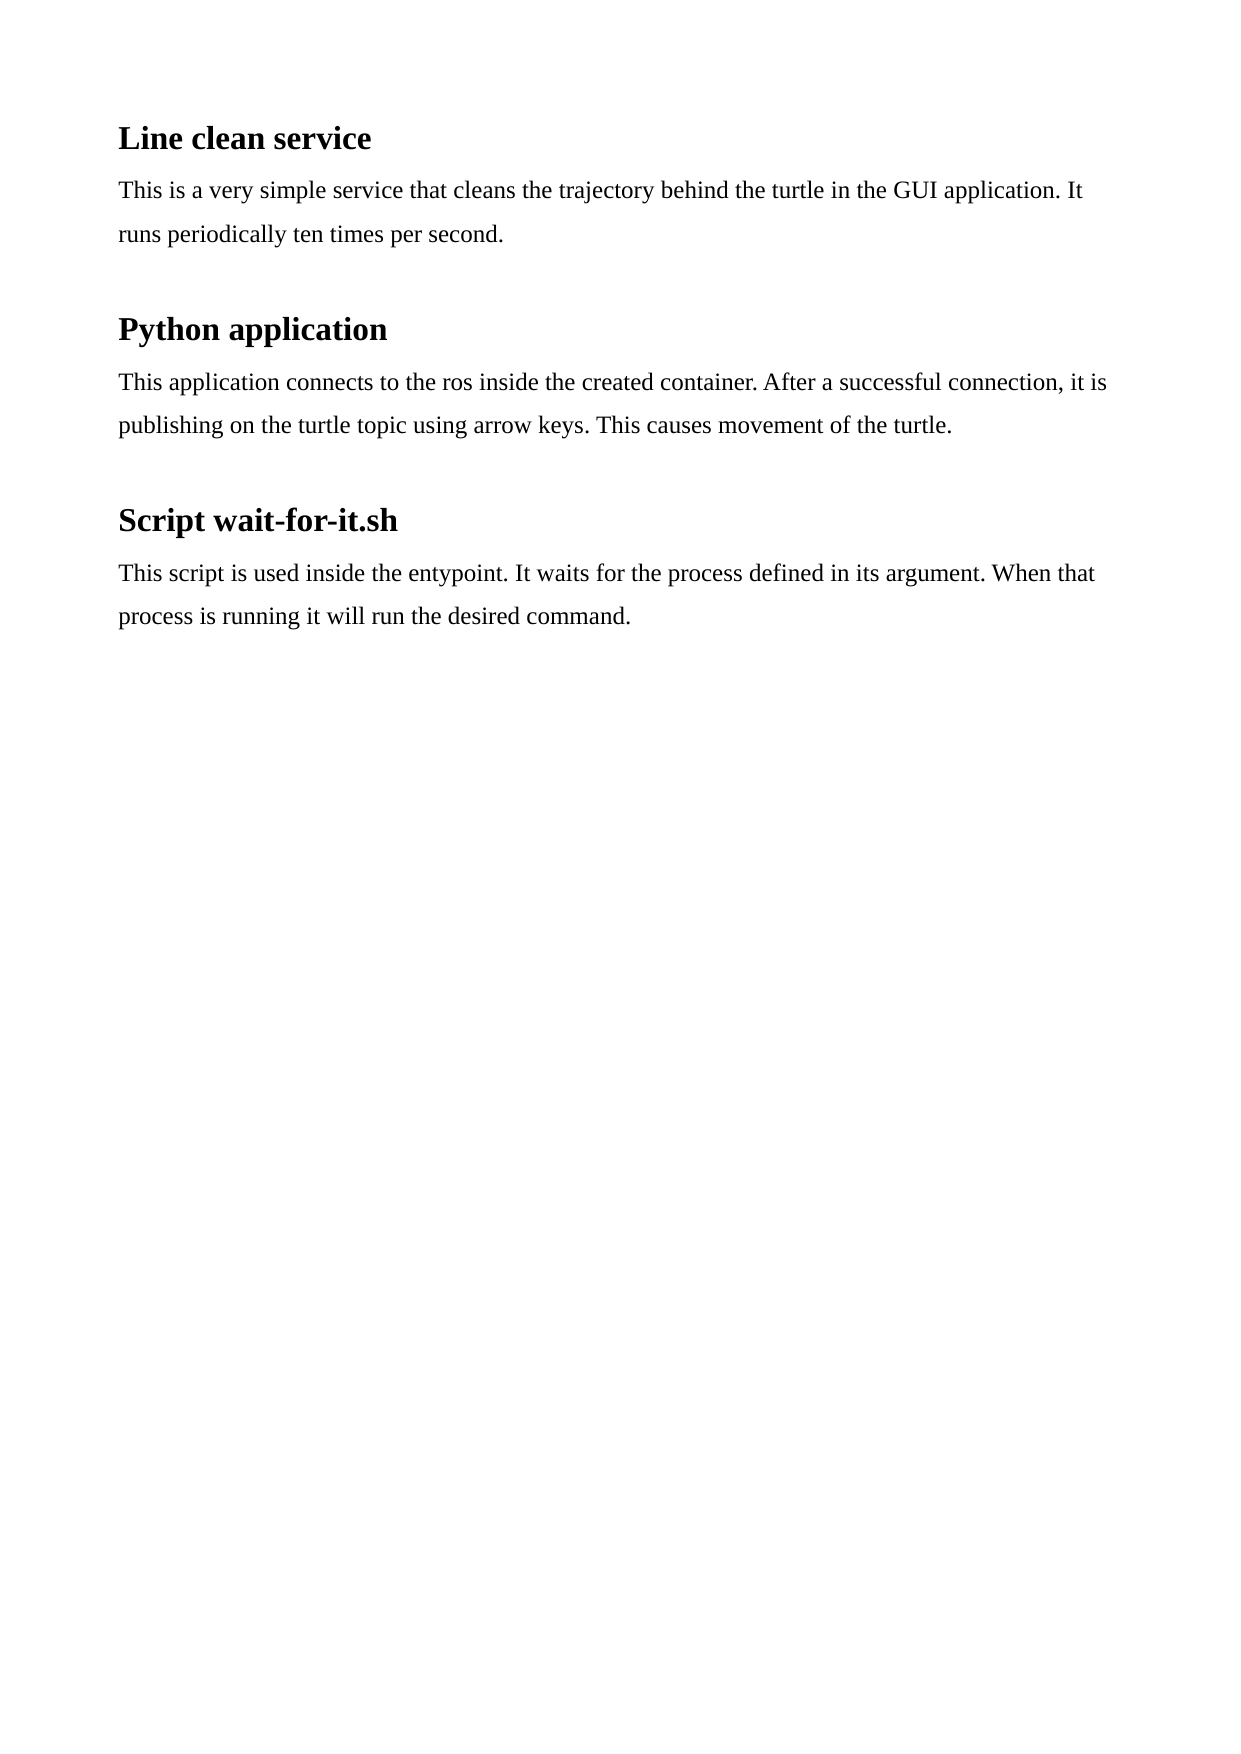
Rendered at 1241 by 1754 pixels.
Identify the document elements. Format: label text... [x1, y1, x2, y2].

text This is a very simple service that cleans the trajectory behind the turtle in the GUI application. It runs periodically ten times per second. [118, 176, 1122, 247]
subtitle Script wait-for-it.sh [118, 500, 1122, 538]
subtitle Line clean service [118, 118, 1122, 156]
text This script is used inside the entypoint. It waits for the process defined in its argument. When that process is running it will run the desired command. [118, 558, 1122, 629]
text This application connects to the ros inside the created container. After a successful connection, it is publishing on the turtle topic using arrow keys. This causes movement of the turtle. [118, 367, 1122, 438]
subtitle Python application [118, 309, 1122, 347]
